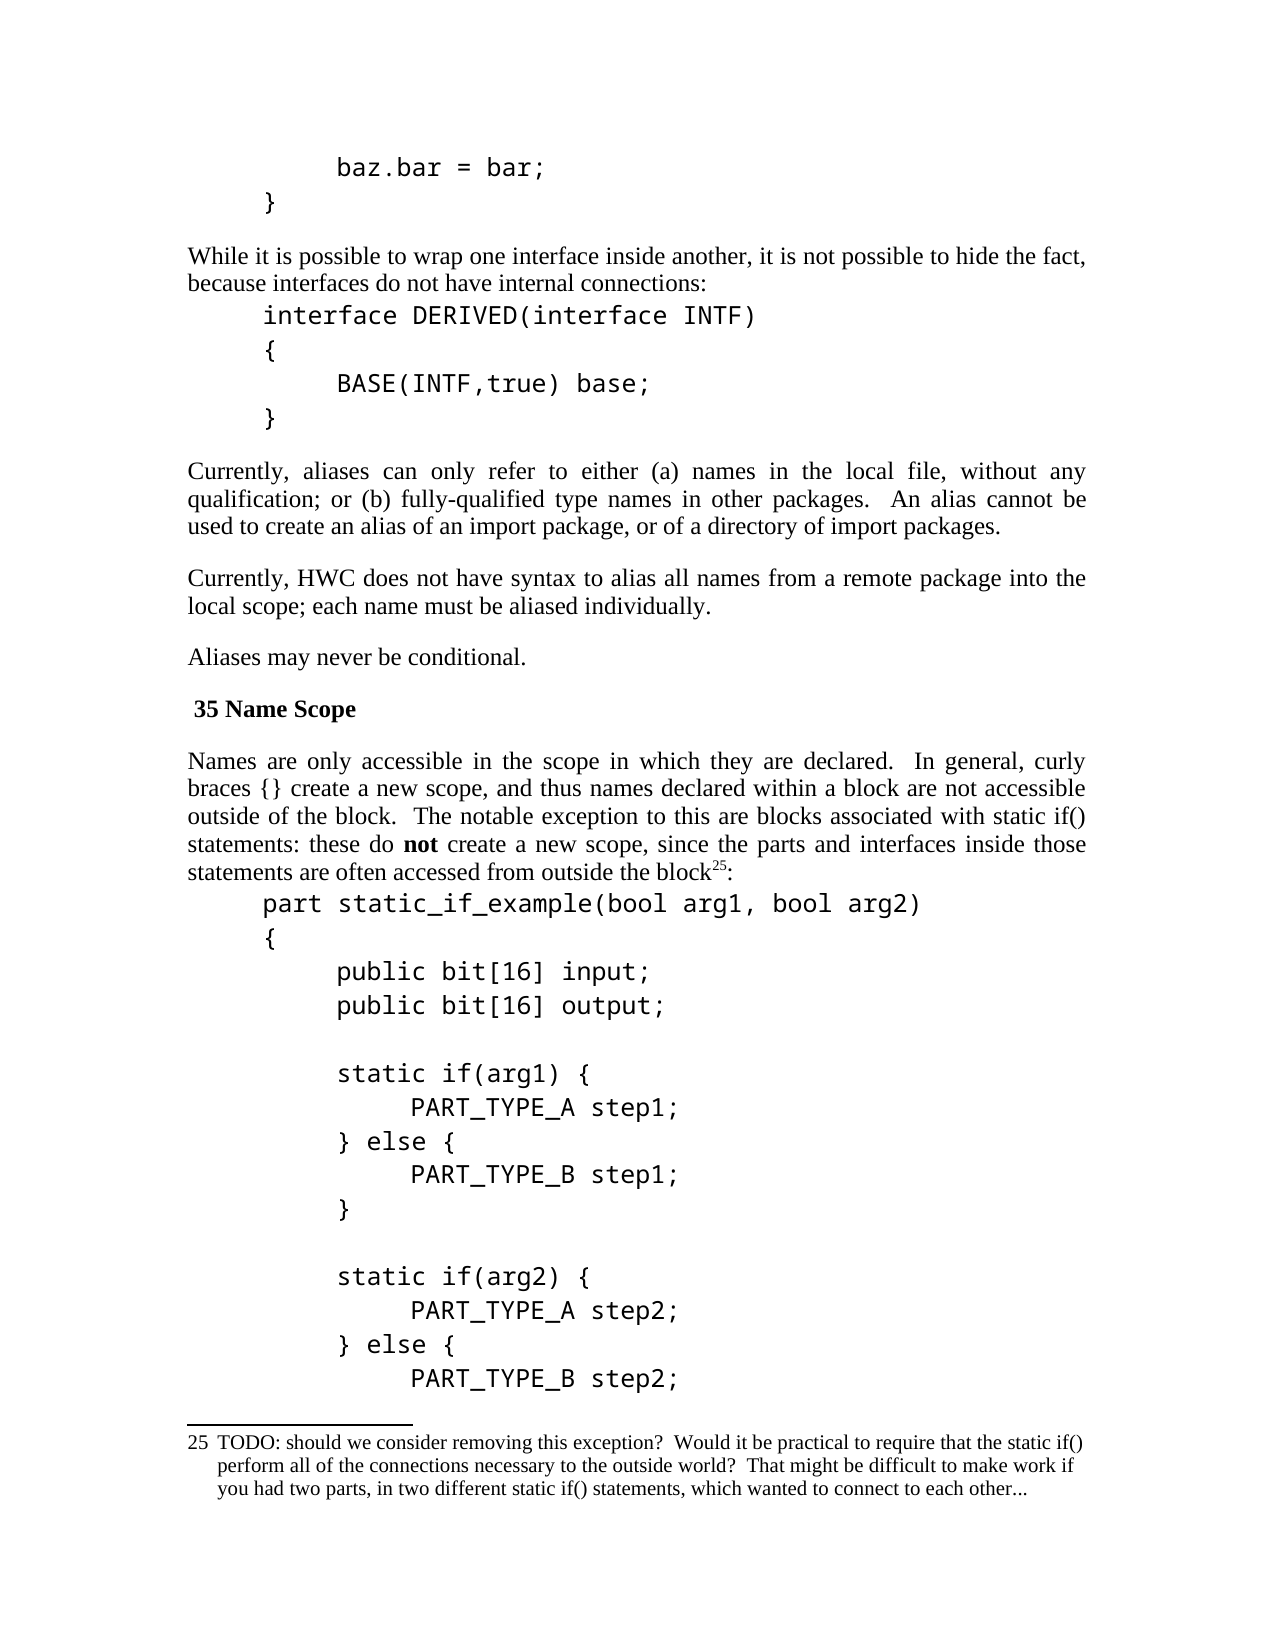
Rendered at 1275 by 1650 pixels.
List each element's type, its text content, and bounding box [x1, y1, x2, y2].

text baz.bar = bar; [262, 150, 1012, 184]
text { [262, 331, 1012, 365]
text While it is possible to wrap one interface inside another, it is not possible to hide the fact, because interfaces do not have internal connections: [187, 242, 1087, 297]
text public bit[16] input; [262, 953, 1012, 987]
text part static_if_example(bool arg1, bool arg2) [262, 885, 1012, 919]
text } [262, 184, 1012, 218]
text } else { [262, 1327, 1012, 1361]
text PART_TYPE_B step1; [262, 1157, 1012, 1191]
text Names are only accessible in the scope in which they are declared. In general, curly braces {} create a new scope, and thus names declared within a block are not accessible outside of the block. The notable exception to this are blocks associated with static if() statements: these do not create a new scope, since the parts and interfaces inside those statements are often accessed from outside the block: [187, 747, 1087, 885]
text { [262, 919, 1012, 953]
text PART_TYPE_B step2; [262, 1361, 1012, 1395]
text PART_TYPE_A step1; [262, 1089, 1012, 1123]
text PART_TYPE_A step2; [262, 1293, 1012, 1327]
text Currently, HWC does not have syntax to alias all names from a remote package into the local scope; each name must be aliased individually. [187, 564, 1087, 619]
list Name Scope [187, 695, 1087, 723]
text public bit[16] output; [262, 987, 1012, 1021]
text Aliases may never be conditional. [187, 643, 1087, 671]
text } else { [262, 1123, 1012, 1157]
text static if(arg2) { [262, 1259, 1012, 1293]
text } [262, 399, 1012, 433]
text Currently, aliases can only refer to either (a) names in the local file, without any qualification; or (b) fully-qualified type names in other packages. An alias cannot be used to create an alias of an import package, or of a directory of import packages. [187, 457, 1087, 540]
text BASE(INTF,true) base; [262, 365, 1012, 399]
text interface DERIVED(interface INTF) [262, 297, 1012, 331]
text static if(arg1) { [262, 1055, 1012, 1089]
text TODO: should we consider removing this exception? Would it be practical to require that the static if() perform all of the connections necessary to the outside world? That might be difficult to make work if you had two parts, in two different static if() statements, which wanted to connect to each other... [187, 1431, 1087, 1500]
text } [262, 1191, 1012, 1225]
